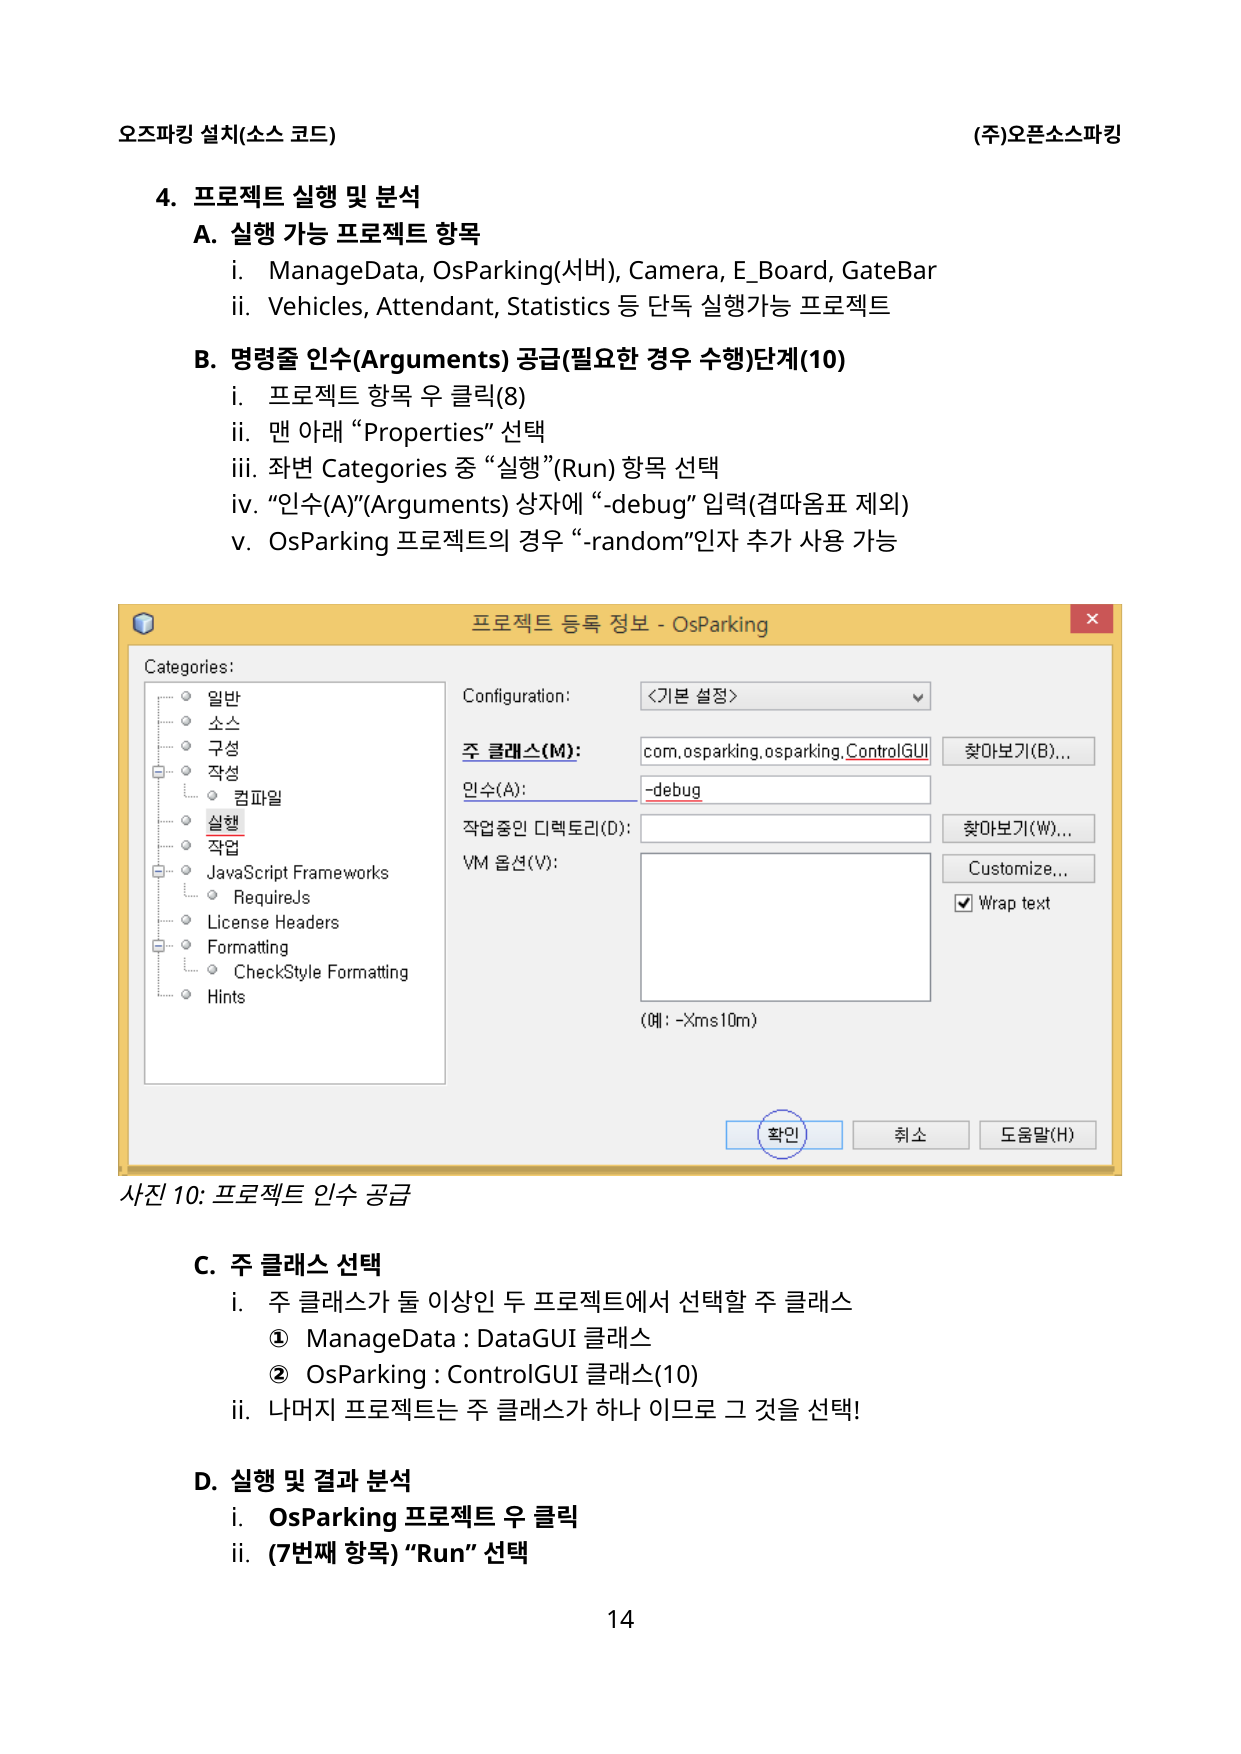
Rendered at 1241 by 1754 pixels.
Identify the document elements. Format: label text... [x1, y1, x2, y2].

text 사진 10: 프로젝트 인수 공급 [118, 1176, 1122, 1212]
list ManageData, OsParking(서버), Camera, E_Board, GateBar [231, 250, 1122, 287]
list 나머지 프로젝트는 주 클래스가 하나 이므로 그 것을 선택! [231, 1391, 1122, 1461]
list “인수(A)”(Arguments) 상자에 “-debug” 입력(겹따옴표 제외) [231, 485, 1122, 521]
list 프로젝트 항목 우 클릭(사진 8) [231, 376, 1122, 412]
list OsParking 프로젝트 우 클릭 [231, 1497, 1122, 1534]
list 프로젝트 실행 및 분석 [156, 178, 1122, 214]
list ManageData : DataGUI 클래스 [268, 1318, 1122, 1354]
list 맨 아래 “Properties” 선택 [231, 412, 1122, 449]
list OsParking : ControlGUI 클래스(사진 10) [268, 1354, 1122, 1391]
list 좌변 Categories 중 “실행”(Run) 항목 선택 [231, 449, 1122, 485]
picture [118, 604, 1123, 1176]
list 주 클래스 선택 [193, 1246, 1122, 1282]
list 명령줄 인수(Arguments) 공급(필요한 경우 수행)단계(사진 10) [193, 340, 1122, 376]
list Vehicles, Attendant, Statistics 등 단독 실행가능 프로젝트 [231, 287, 1122, 340]
list 실행 가능 프로젝트 항목 [193, 214, 1122, 250]
list (7번째 항목) “Run” 선택 [231, 1534, 1122, 1570]
list 주 클래스가 둘 이상인 두 프로젝트에서 선택할 주 클래스 [231, 1282, 1122, 1318]
list 실행 및 결과 분석 [193, 1461, 1122, 1497]
list OsParking 프로젝트의 경우 “-random”인자 추가 사용 가능 [231, 521, 1122, 557]
